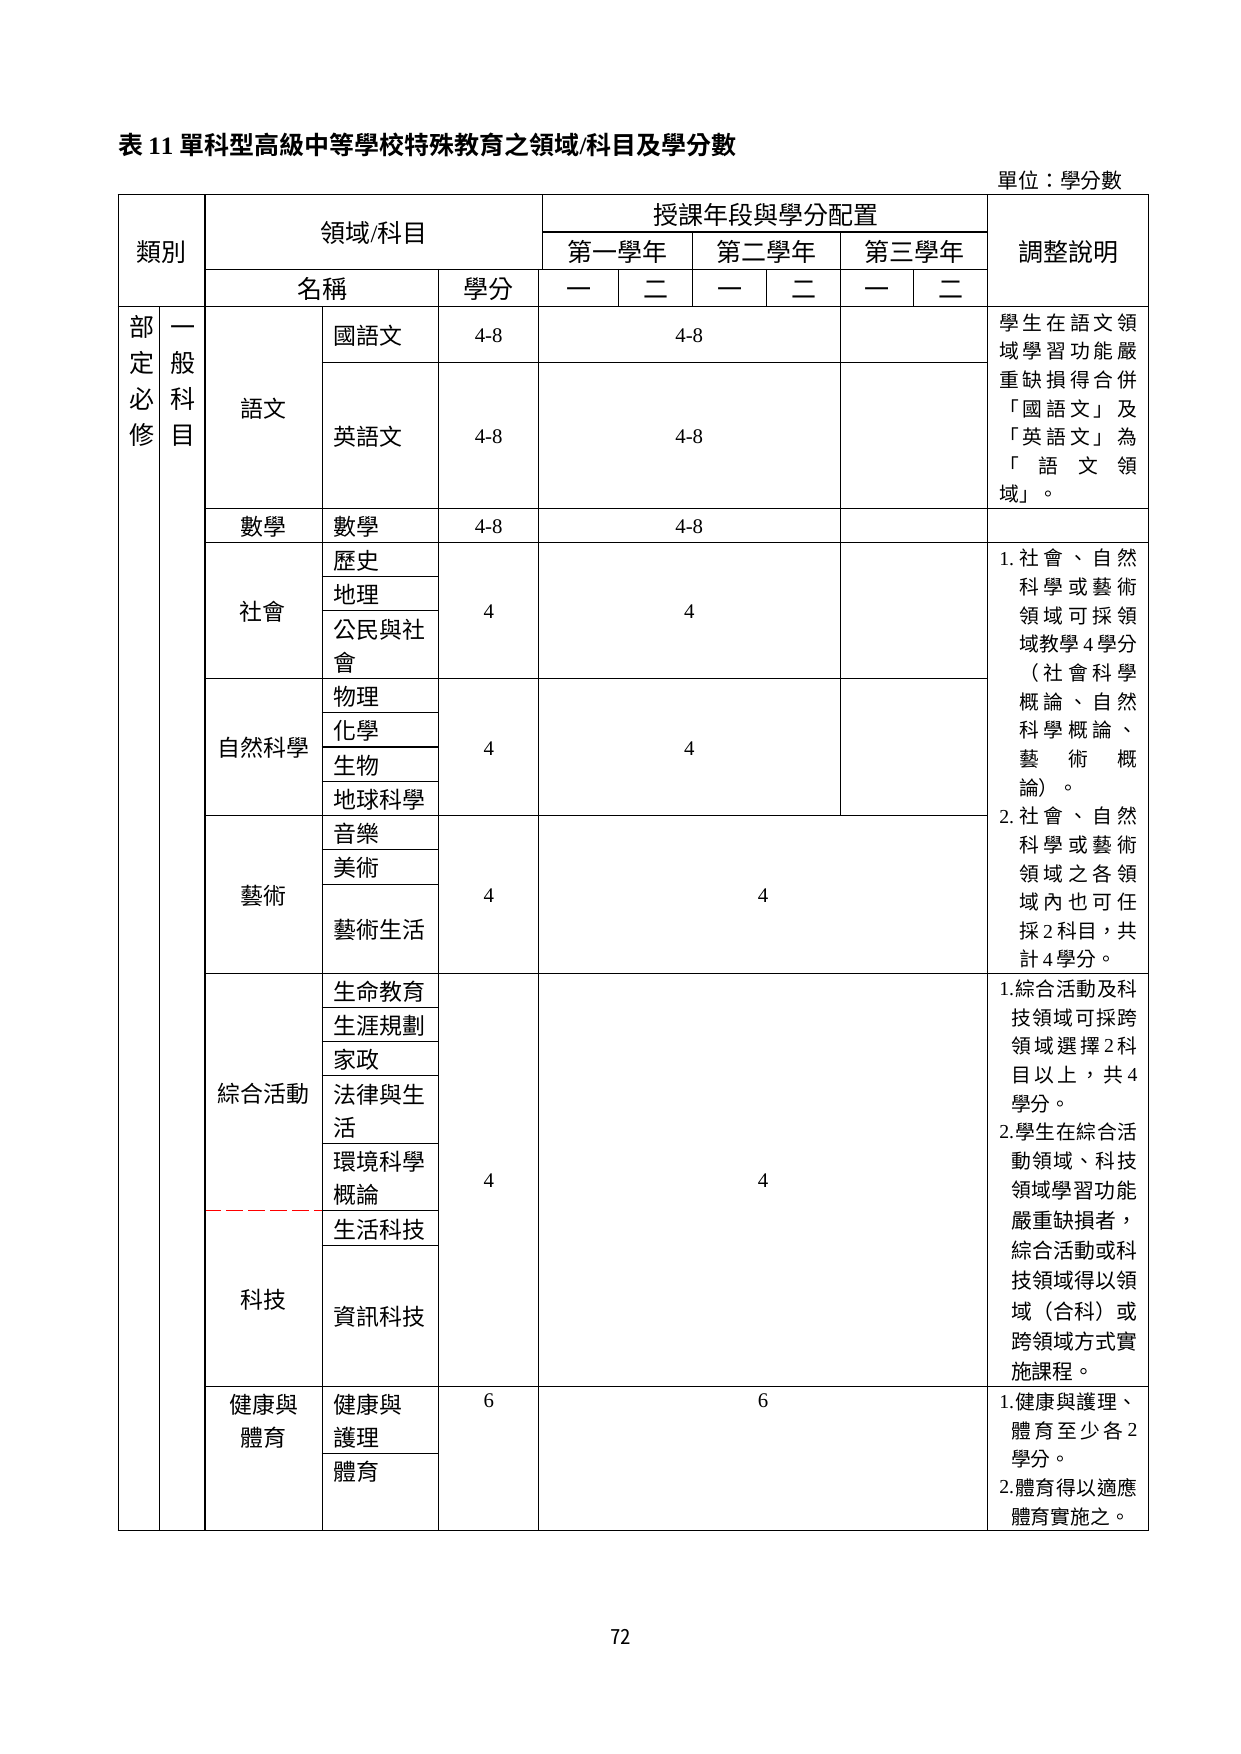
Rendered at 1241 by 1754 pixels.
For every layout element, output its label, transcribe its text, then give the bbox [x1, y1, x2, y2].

table_cell 第一學年 [543, 233, 692, 269]
table_cell 4 [439, 543, 538, 678]
table_cell 法律與生活 [323, 1076, 438, 1143]
table_cell 自然科學 [206, 679, 322, 815]
table_cell 二 [767, 270, 840, 306]
table_cell 4-8 [539, 307, 840, 362]
table_cell [841, 679, 987, 815]
table_cell 物理 [323, 679, 438, 712]
table_cell 生涯規劃 [323, 1008, 438, 1041]
table_cell 科技 [206, 1210, 322, 1386]
table_cell 4-8 [439, 363, 538, 508]
table_cell 數學 [323, 509, 438, 542]
table_cell 生命教育 [323, 974, 438, 1007]
table_cell 公民與社會 [323, 611, 438, 678]
table_cell 國語文 [323, 307, 438, 362]
table_cell 4 [539, 679, 840, 815]
table_cell 資訊科技 [323, 1246, 438, 1386]
table_cell 一 [693, 270, 766, 306]
table_cell 社會、自然科學或藝術領域可採領域教學4學分（社會科學概論、自然科學概論、藝術概論）。 社會、自然科學或藝術領域之各領域內也可任採2科目，共計4學分。 [988, 543, 1148, 973]
table_cell 一 [841, 270, 913, 306]
table_cell 4 [539, 974, 987, 1386]
table_cell 6 [439, 1387, 538, 1530]
table_cell 4 [539, 816, 987, 973]
table_cell 4-8 [539, 509, 840, 542]
table_cell 美術 [323, 850, 438, 883]
table_cell 學生在語文領域學習功能嚴重缺損得合併「國語文」及「英語文」為「語文領域」。 [988, 307, 1148, 508]
table_cell 體育 [323, 1454, 438, 1530]
table_cell 生物 [323, 748, 438, 781]
table_cell 生活科技 [323, 1211, 438, 1245]
table_cell 化學 [323, 713, 438, 746]
table_cell 健康與 體育 [206, 1387, 322, 1530]
table_cell 1.健康與護理、體育至少各2學分。 2.體育得以適應體育實施之。 [988, 1387, 1148, 1530]
table_cell 地理 [323, 577, 438, 610]
table_cell 4-8 [439, 509, 538, 542]
table_header 領域/科目 [206, 195, 542, 269]
table_cell 語文 [206, 307, 322, 508]
text 單位：學分數 [118, 164, 1122, 194]
table_cell 家政 [323, 1042, 438, 1075]
table_cell 藝術 [206, 816, 322, 973]
table_cell 二 [914, 270, 987, 306]
table_cell 4 [539, 543, 840, 678]
table_cell 音樂 [323, 816, 438, 849]
table_cell [841, 543, 987, 678]
table_cell 第三學年 [841, 233, 987, 269]
table_cell 綜合活動 [206, 974, 322, 1210]
table_header 調整說明 [988, 195, 1148, 306]
table_cell 學分 [439, 270, 538, 306]
table_cell 部定必修 [119, 307, 159, 1530]
table_cell 英語文 [323, 363, 438, 508]
table_cell 名稱 [206, 270, 438, 306]
table_cell 一 [539, 270, 618, 306]
table_cell 4 [439, 974, 538, 1386]
table_cell 第二學年 [693, 233, 840, 269]
table_header 授課年段與學分配置 [543, 195, 987, 231]
table_cell 歷史 [323, 543, 438, 576]
table_cell [841, 363, 987, 508]
table_header 類別 [119, 195, 204, 306]
table_cell 4-8 [539, 363, 840, 508]
table_cell 數學 [206, 509, 322, 542]
table_cell 社會 [206, 543, 322, 678]
text 表11 單科型高級中等學校特殊教育之領域/科目及學分數 [118, 118, 1122, 164]
table_cell [841, 307, 987, 362]
table_cell 健康與 護理 [323, 1387, 438, 1453]
table_cell 4-8 [439, 307, 538, 362]
table_cell 地球科學 [323, 782, 438, 815]
table_cell 二 [619, 270, 692, 306]
table_cell 環境科學概論 [323, 1144, 438, 1210]
table_cell 一般科目 [160, 307, 204, 1530]
table_cell 1.綜合活動及科技領域可採跨領域選擇2科目以上，共4學分。 2.學生在綜合活動領域、科技領域學習功能嚴重缺損者，綜合活動或科技領域得以領域（合科）或跨領域方式實施課程。 [988, 974, 1148, 1386]
table_cell 藝術生活 [323, 885, 438, 973]
table_cell [841, 509, 987, 542]
table_cell 4 [439, 679, 538, 815]
table_cell 4 [439, 816, 538, 973]
table_cell [988, 509, 1148, 542]
table_cell 6 [539, 1387, 987, 1530]
